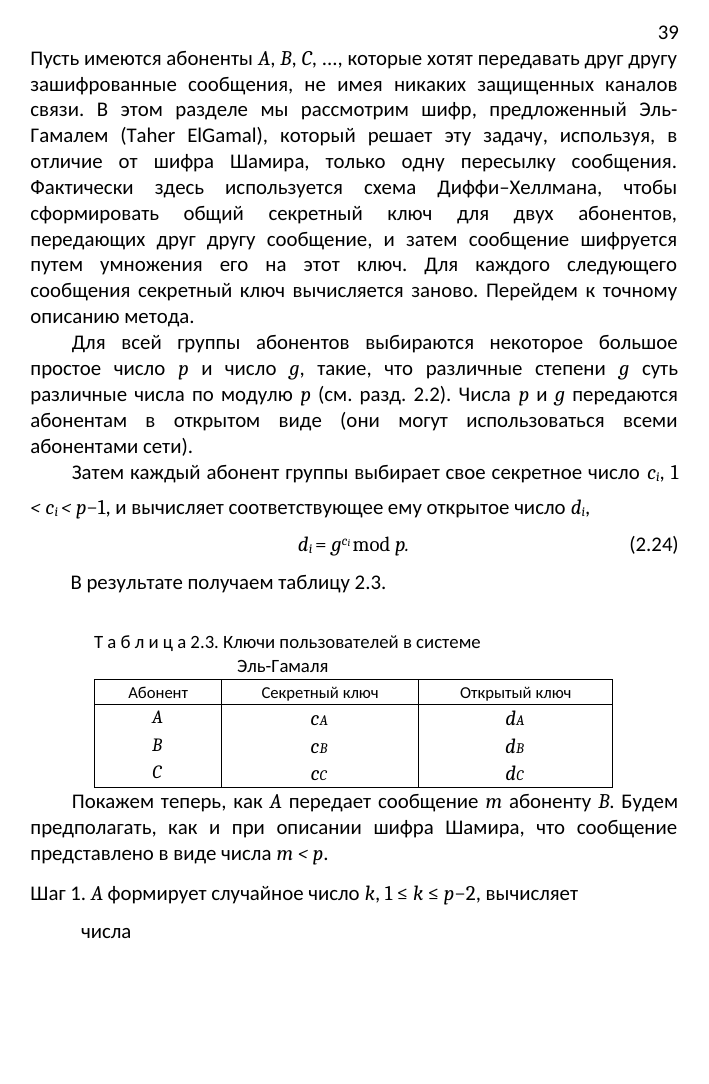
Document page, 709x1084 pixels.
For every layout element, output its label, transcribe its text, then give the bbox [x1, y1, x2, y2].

table_cell dB [419, 733, 612, 760]
text Шаг 1. A формирует случайное число k, 1 ≤ k ≤ p−2, вычисляет [30, 881, 678, 906]
text Для всей группы абонентов выбираются некоторое большое простое число p и число g, такие, что различные степени g суть различные числа по модулю p (см. разд. 2.2). Числа p и g передаются абонентам в открытом виде (они могут использоваться всеми абонентами сети). [30, 329, 678, 458]
table_cell cB [222, 733, 418, 760]
text Пусть имеются абоненты A, B, C, ..., которые хотят передавать друг другу зашифрованные сообщения, не имея никаких защищенных каналов связи. В этом разделе мы рассмотрим шифр, предложенный Эль-Гамалем (Taher ElGamal), который решает эту задачу, используя, в отличие от шифра Шамира, только одну пересылку сообщения. Фактически здесь используется схема Диффи–Хеллмана, чтобы сформировать общий секретный ключ для двух абонентов, передающих друг другу сообщение, и затем сообщение шифруется путем умножения его на этот ключ. Для каждого следующего сообщения секретный ключ вычисляется заново. Перейдем к точному описанию метода. [30, 45, 678, 329]
table_cell dC [419, 760, 612, 787]
table_header Открытый ключ [419, 680, 612, 704]
table_cell cA [222, 705, 418, 732]
text Затем каждый абонент группы выбирает свое секретное число ci, 1 < ci < p−1, и вычисляет соответствующее ему открытое число di, [30, 459, 678, 519]
table_cell C [95, 760, 221, 787]
table_cell cC [222, 760, 418, 787]
text Эль-Гамаля [237, 655, 672, 678]
text Т а б л и ц а 2.3. Ключи пользователей в системе [94, 630, 672, 653]
text В результате получаем таблицу 2.3. [70, 569, 678, 594]
text Покажем теперь, как A передает сообщение m абоненту B. Будем предполагать, как и при описании шифра Шамира, что сообщение представлено в виде числа m < p. [30, 788, 678, 865]
table_cell B [95, 733, 221, 760]
text числа [81, 918, 678, 944]
table_cell dA [419, 705, 612, 732]
table_cell A [95, 705, 221, 732]
table_header Абонент [95, 680, 221, 704]
text di = gci mod p. (2.24) [29, 529, 679, 557]
table_header Секретный ключ [222, 680, 418, 704]
